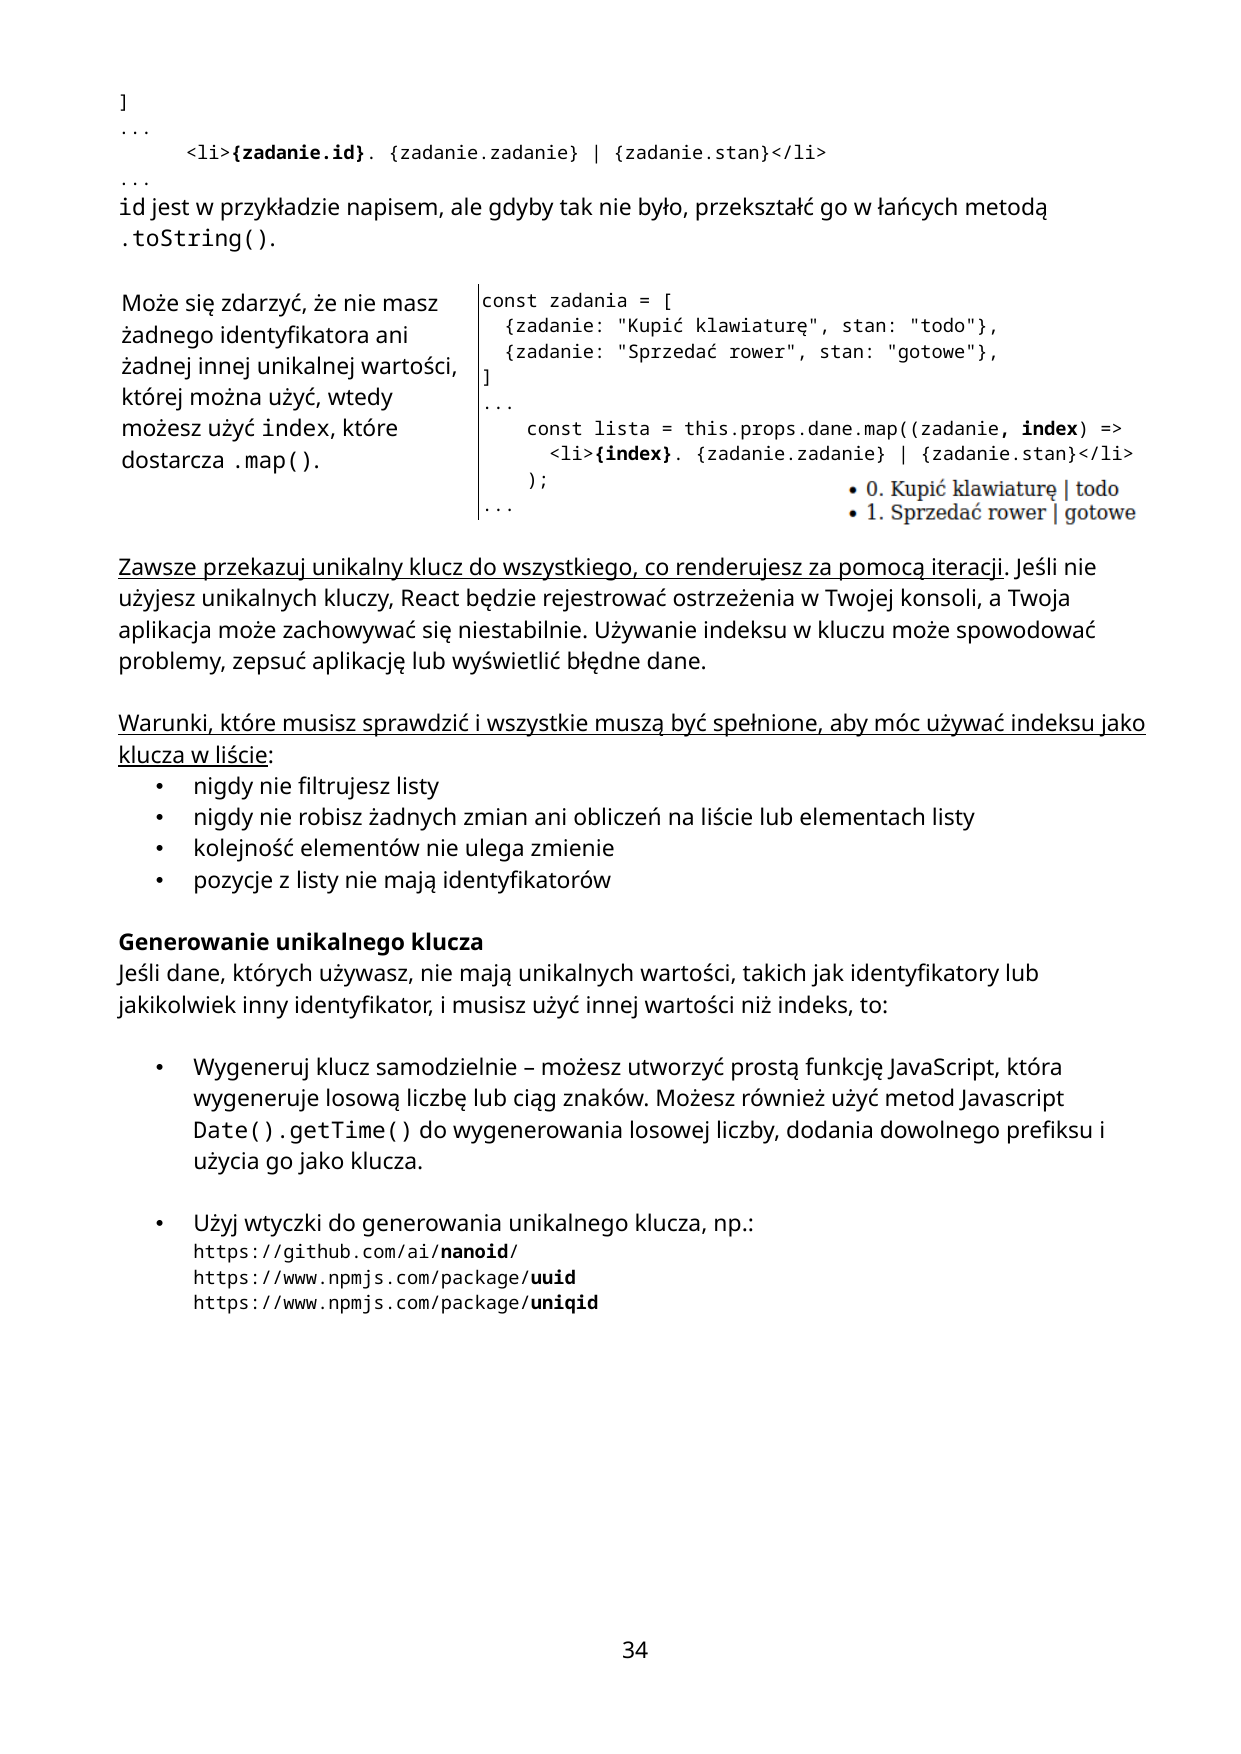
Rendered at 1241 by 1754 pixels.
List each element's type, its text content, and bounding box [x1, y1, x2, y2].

table_header Może się zdarzyć, że nie masz żadnego identyfikatora ani żadnej innej unikalnej wartości, której można użyć, wtedy możesz użyć index, które dostarcza .map(). [118, 284, 478, 520]
text id jest w przykładzie napisem, ale gdyby tak nie było, przekształć go w łańcych metodą .toString(). [118, 191, 1152, 284]
table_header const zadania = [ {zadanie: "Kupić klawiaturę", stan: "todo"}, {zadanie: "Sprzedać rower", stan: "gotowe"}, ] ... const lista = this.props.dane.map((zadanie, index) => <li>{index}. {zadanie.zadanie} | {zadanie.stan}</li> ); ... [479, 284, 1152, 520]
text ] [118, 88, 1152, 114]
list https://www.npmjs.com/package/uniqid [156, 1290, 1152, 1315]
text Generowanie unikalnego klucza [118, 926, 1152, 957]
list nigdy nie robisz żadnych zmian ani obliczeń na liście lub elementach listy [156, 801, 1152, 832]
list https://github.com/ai/nanoid/ [156, 1239, 1152, 1264]
list nigdy nie filtrujesz listy [156, 770, 1152, 801]
list Wygeneruj klucz samodzielnie – możesz utworzyć prostą funkcję JavaScript, która wygeneruje losową liczbę lub ciąg znaków. Możesz również użyć metod Javascript Date().getTime() do wygenerowania losowej liczby, dodania dowolnego prefiksu i użycia go jako klucza. [156, 1051, 1152, 1176]
list pozycje z listy nie mają identyfikatorów [156, 864, 1152, 895]
text <li>{zadanie.id}. {zadanie.zadanie} | {zadanie.stan}</li> [118, 139, 1152, 165]
list kolejność elementów nie ulega zmienie [156, 832, 1152, 864]
text Zawsze przekazuj unikalny klucz do wszystkiego, co renderujesz za pomocą iteracji. Jeśli nie użyjesz unikalnych kluczy, React będzie rejestrować ostrzeżenia w Twojej konsoli, a Twoja aplikacja może zachowywać się niestabilnie. Używanie indeksu w kluczu może spowodować problemy, zepsuć aplikację lub wyświetlić błędne dane. [118, 520, 1152, 676]
text ... [118, 165, 1152, 191]
list Użyj wtyczki do generowania unikalnego klucza, np.: [156, 1207, 1152, 1239]
list https://www.npmjs.com/package/uuid [156, 1264, 1152, 1290]
text ... [118, 114, 1152, 139]
picture [843, 475, 1145, 532]
text Jeśli dane, których używasz, nie mają unikalnych wartości, takich jak identyfikatory lub jakikolwiek inny identyfikator, i musisz użyć innej wartości niż indeks, to: [118, 957, 1152, 1020]
text Warunki, które musisz sprawdzić i wszystkie muszą być spełnione, aby móc używać indeksu jako klucza w liście: [118, 707, 1152, 770]
